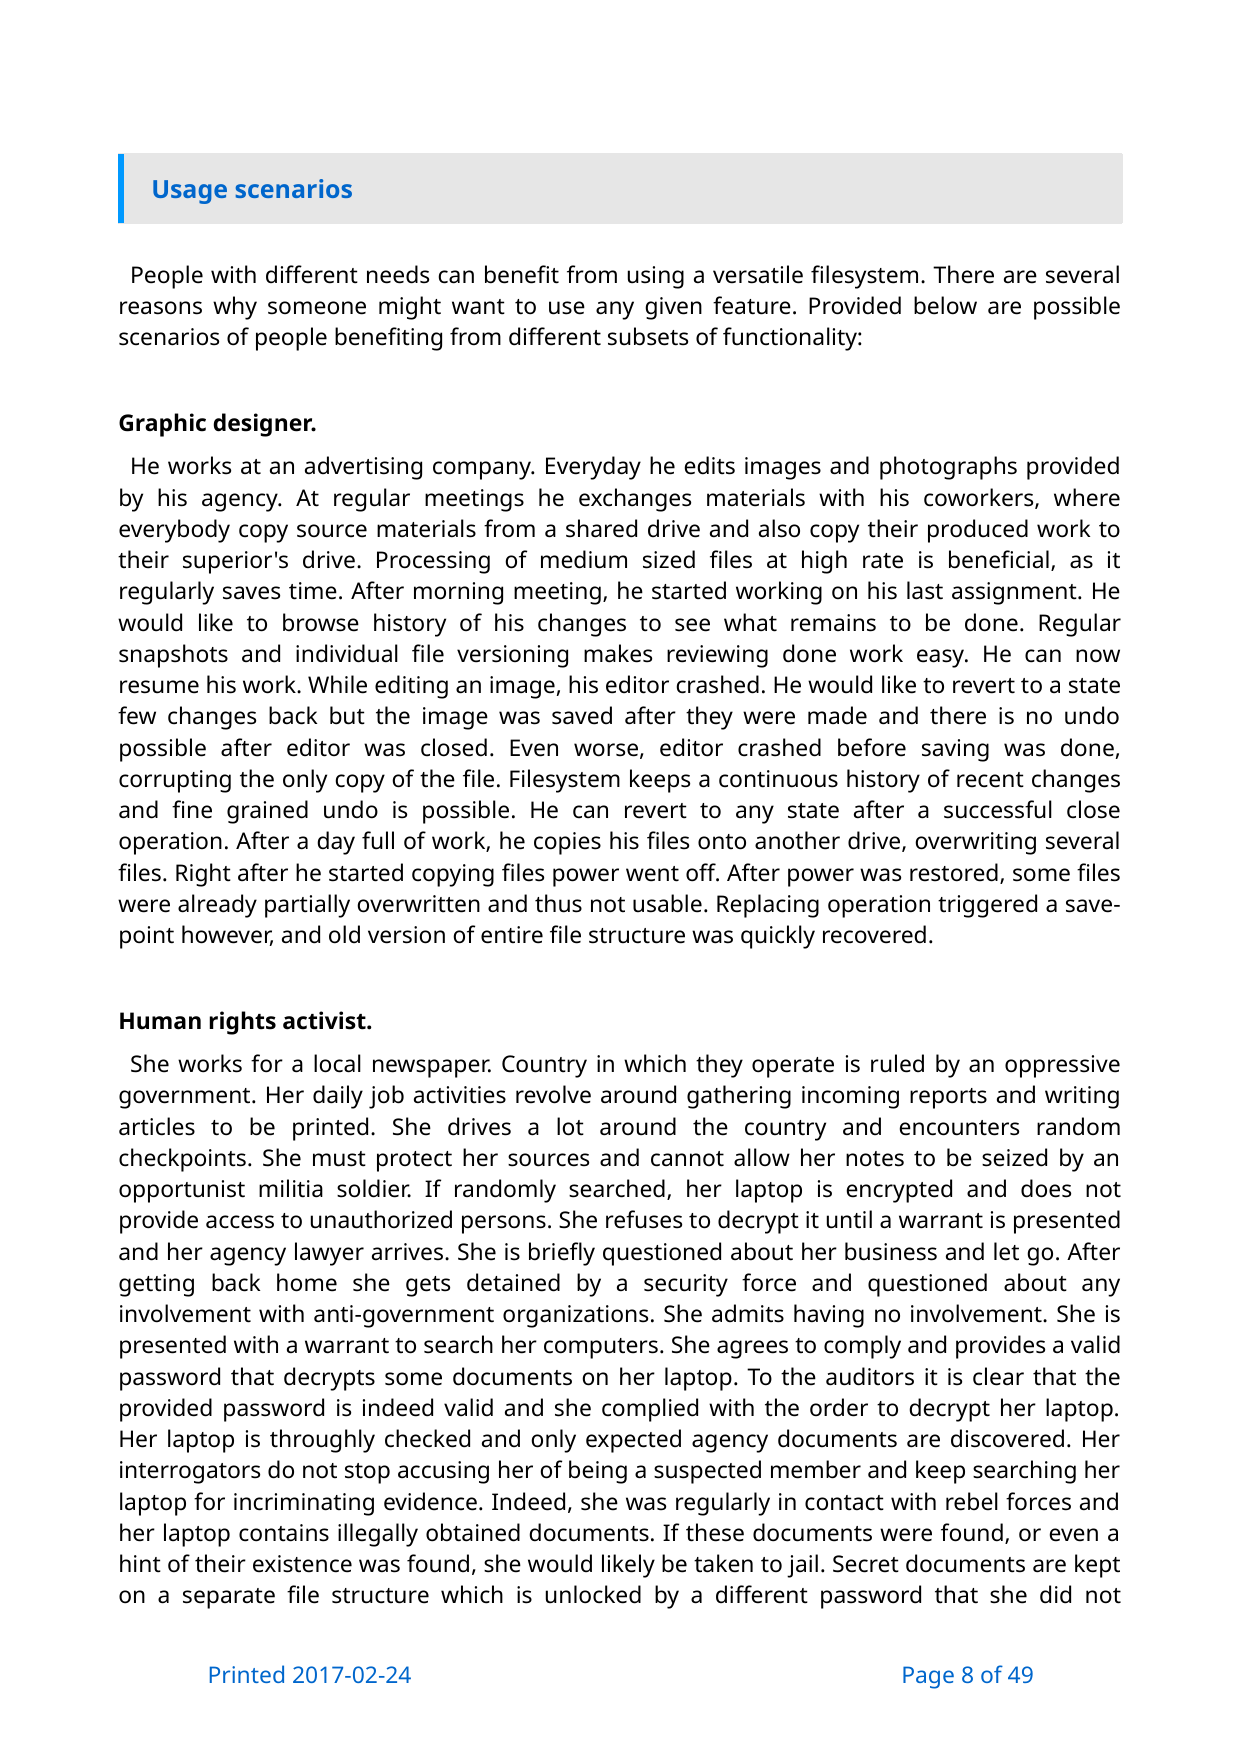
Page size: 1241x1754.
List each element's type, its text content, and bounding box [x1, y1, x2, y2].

subtitle Graphic designer. [118, 407, 1122, 438]
text People with different needs can benefit from using a versatile filesystem. There are several reasons why someone might want to use any given feature. Provided below are possible scenarios of people benefiting from different subsets of functionality: [118, 259, 1122, 352]
subtitle Usage scenarios [124, 155, 1122, 223]
text She works for a local newspaper. Country in which they operate is ruled by an oppressive government. Her daily job activities revolve around gathering incoming reports and writing articles to be printed. She drives a lot around the country and encounters random checkpoints. She must protect her sources and cannot allow her notes to be seized by an opportunist militia soldier. If randomly searched, her laptop is encrypted and does not provide access to unauthorized persons. She refuses to decrypt it until a warrant is presented and her agency lawyer arrives. She is briefly questioned about her business and let go. After getting back home she gets detained by a security force and questioned about any involvement with anti-government organizations. She admits having no involvement. She is presented with a warrant to search her computers. She agrees to comply and provides a valid password that decrypts some documents on her laptop. To the auditors it is clear that the provided password is indeed valid and she complied with the order to decrypt her laptop. Her laptop is throughly checked and only expected agency documents are discovered. Her interrogators do not stop accusing her of being a suspected member and keep searching her laptop for incriminating evidence. Indeed, she was regularly in contact with rebel forces and her laptop contains illegally obtained documents. If these documents were found, or even a hint of their existence was found, she would likely be taken to jail. Secret documents are kept on a separate file structure which is unlocked by a different password that she did not [118, 1048, 1122, 1611]
text He works at an advertising company. Everyday he edits images and photographs provided by his agency. At regular meetings he exchanges materials with his coworkers, where everybody copy source materials from a shared drive and also copy their produced work to their superior's drive. Processing of medium sized files at high rate is beneficial, as it regularly saves time. After morning meeting, he started working on his last assignment. He would like to browse history of his changes to see what remains to be done. Regular snapshots and individual file versioning makes reviewing done work easy. He can now resume his work. While editing an image, his editor crashed. He would like to revert to a state few changes back but the image was saved after they were made and there is no undo possible after editor was closed. Even worse, editor crashed before saving was done, corrupting the only copy of the file. Filesystem keeps a continuous history of recent changes and fine grained undo is possible. He can revert to any state after a successful close operation. After a day full of work, he copies his files onto another drive, overwriting several files. Right after he started copying files power went off. After power was restored, some files were already partially overwritten and thus not usable. Replacing operation triggered a save-point however, and old version of entire file structure was quickly recovered. [118, 450, 1122, 950]
subtitle Human rights activist. [118, 1005, 1122, 1036]
